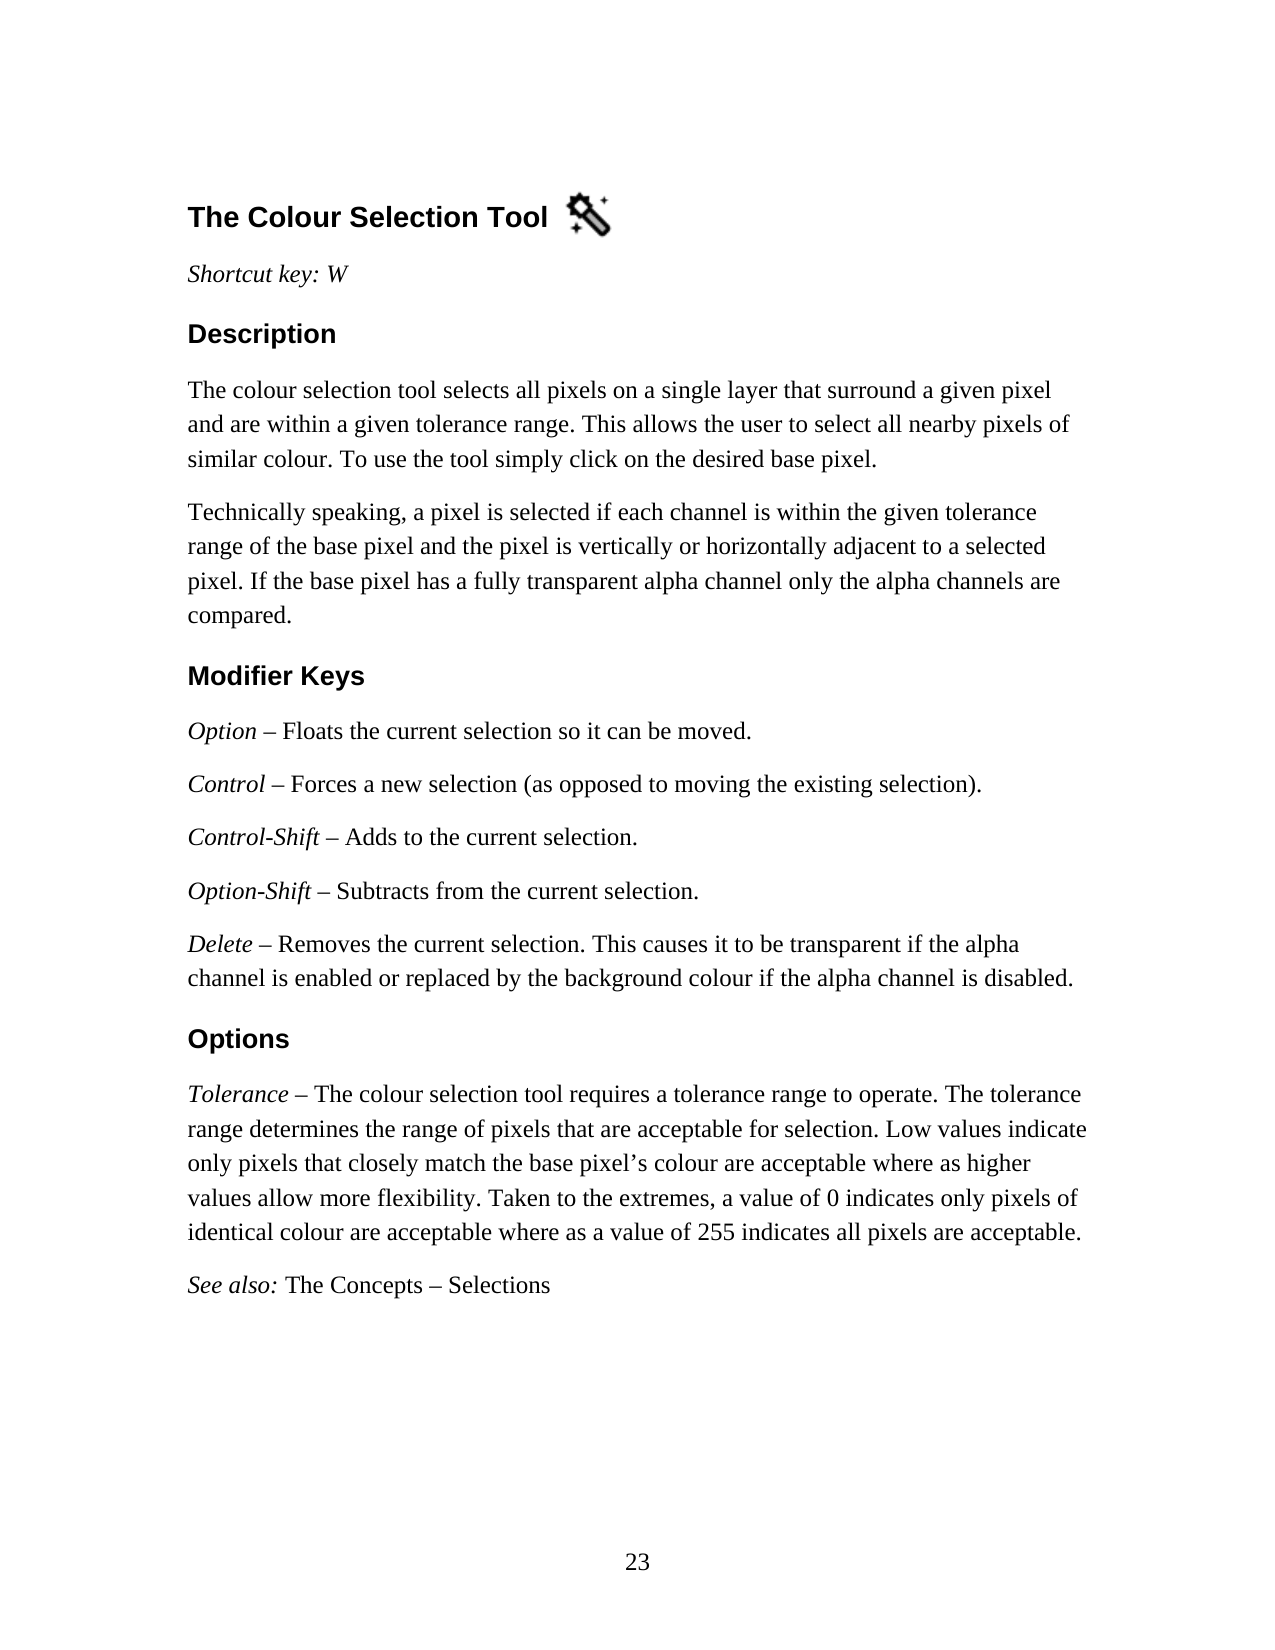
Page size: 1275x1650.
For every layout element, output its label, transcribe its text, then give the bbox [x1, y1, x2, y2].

text Option-Shift – Subtracts from the current selection. [187, 876, 1087, 904]
text Delete – Removes the current selection. This causes it to be transparent if the alpha channel is enabled or replaced by the background colour if the alpha channel is disabled. [187, 929, 1087, 992]
picture [564, 190, 614, 241]
text Control – Forces a new selection (as opposed to moving the existing selection). [187, 769, 1087, 798]
text Tolerance – The colour selection tool requires a tolerance range to operate. The tolerance range determines the range of pixels that are acceptable for selection. Low values indicate only pixels that closely match the base pixel’s colour are acceptable where as higher values allow more flexibility. Taken to the extremes, a value of 0 indicates only pixels of identical colour are acceptable where as a value of 255 indicates all pixels are acceptable. [187, 1079, 1087, 1246]
subtitle Modifier Keys [187, 660, 1087, 691]
text Control-Shift – Adds to the current selection. [187, 822, 1087, 851]
text Option – Floats the current selection so it can be moved. [187, 716, 1087, 745]
text The colour selection tool selects all pixels on a single layer that surround a given pixel and are within a given tolerance range. This allows the user to select all nearby pixels of similar colour. To use the tool simply click on the desired base pixel. [187, 375, 1087, 472]
subtitle [614, 200, 1087, 233]
subtitle Options [187, 1023, 1087, 1054]
text See also: The Concepts – Selections [187, 1270, 1087, 1299]
subtitle Description [187, 318, 1087, 350]
text Technically speaking, a pixel is selected if each channel is within the given tolerance range of the base pixel and the pixel is vertically or horizontally adjacent to a selected pixel. If the base pixel has a fully transparent alpha channel only the alpha channels are compared. [187, 497, 1087, 629]
text Shortcut key: W [187, 259, 1087, 288]
subtitle The Colour Selection Tool [187, 200, 564, 233]
